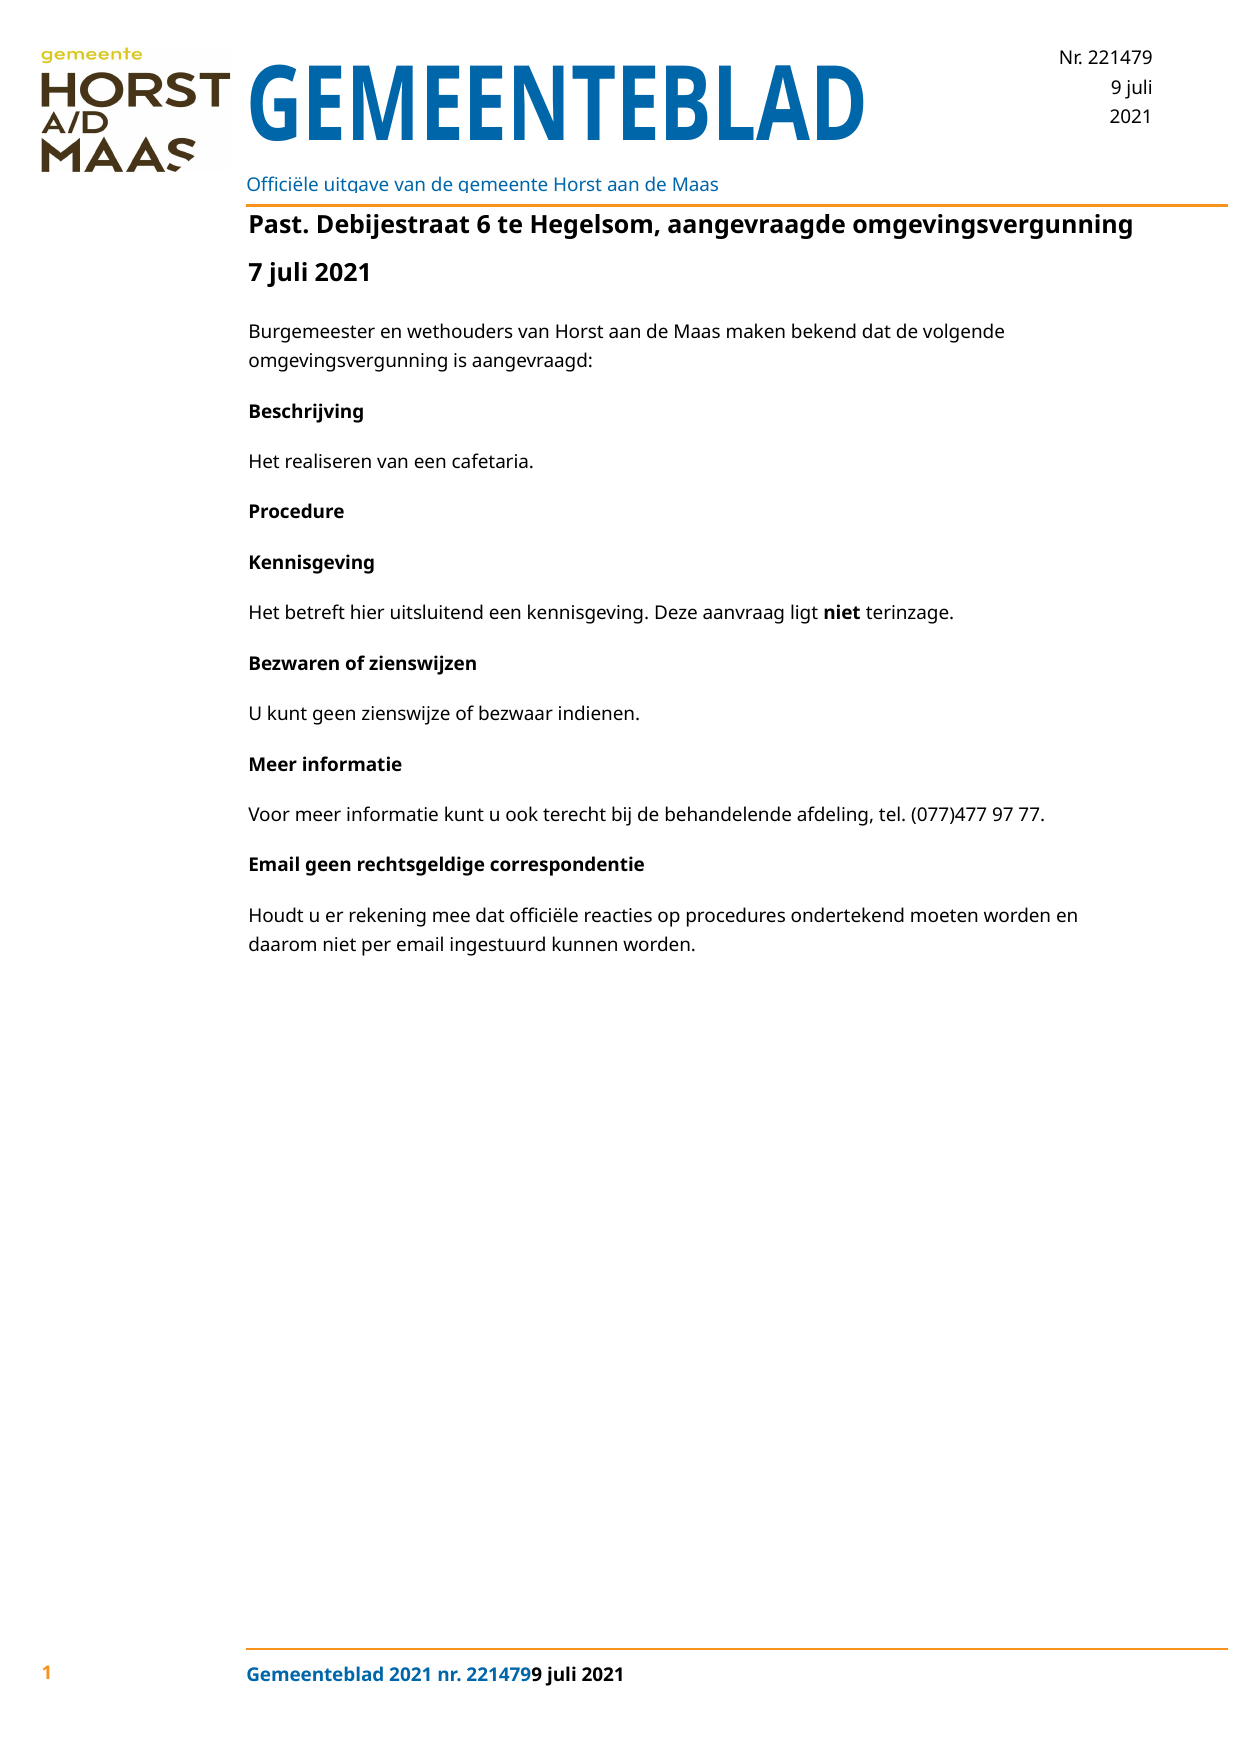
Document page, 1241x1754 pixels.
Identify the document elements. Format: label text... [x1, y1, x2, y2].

picture [41, 47, 231, 172]
text Procedure [248, 499, 1152, 524]
text Het realiseren van een cafetaria. [248, 448, 1152, 474]
text Bezwaren of zienswijzen [248, 650, 1152, 676]
text Meer informatie [248, 751, 1152, 777]
text Voor meer informatie kunt u ook terecht bij de behandelende afdeling, tel. (077)477 97 77. [248, 801, 1152, 827]
text Houdt u er rekening mee dat officiële reacties op procedures ondertekend moeten worden en daarom niet per email ingestuurd kunnen worden. [248, 902, 1152, 957]
text Past. Debijestraat 6 te Hegelsom, aangevraagde omgevingsvergunning 7 juli 2021 [248, 207, 1152, 288]
text Burgemeester en wethouders van Horst aan de Maas maken bekend dat de volgende omgevingsvergunning is aangevraagd: [248, 318, 1152, 373]
text Het betreft hier uitsluitend een kennisgeving. Deze aanvraag ligt niet terinzage. [248, 599, 1152, 625]
text Beschrijving [248, 398, 1152, 424]
text Kennisgeving [248, 549, 1152, 575]
text U kunt geen zienswijze of bezwaar indienen. [248, 700, 1152, 726]
text Email geen rechtsgeldige correspondentie [248, 852, 1152, 877]
